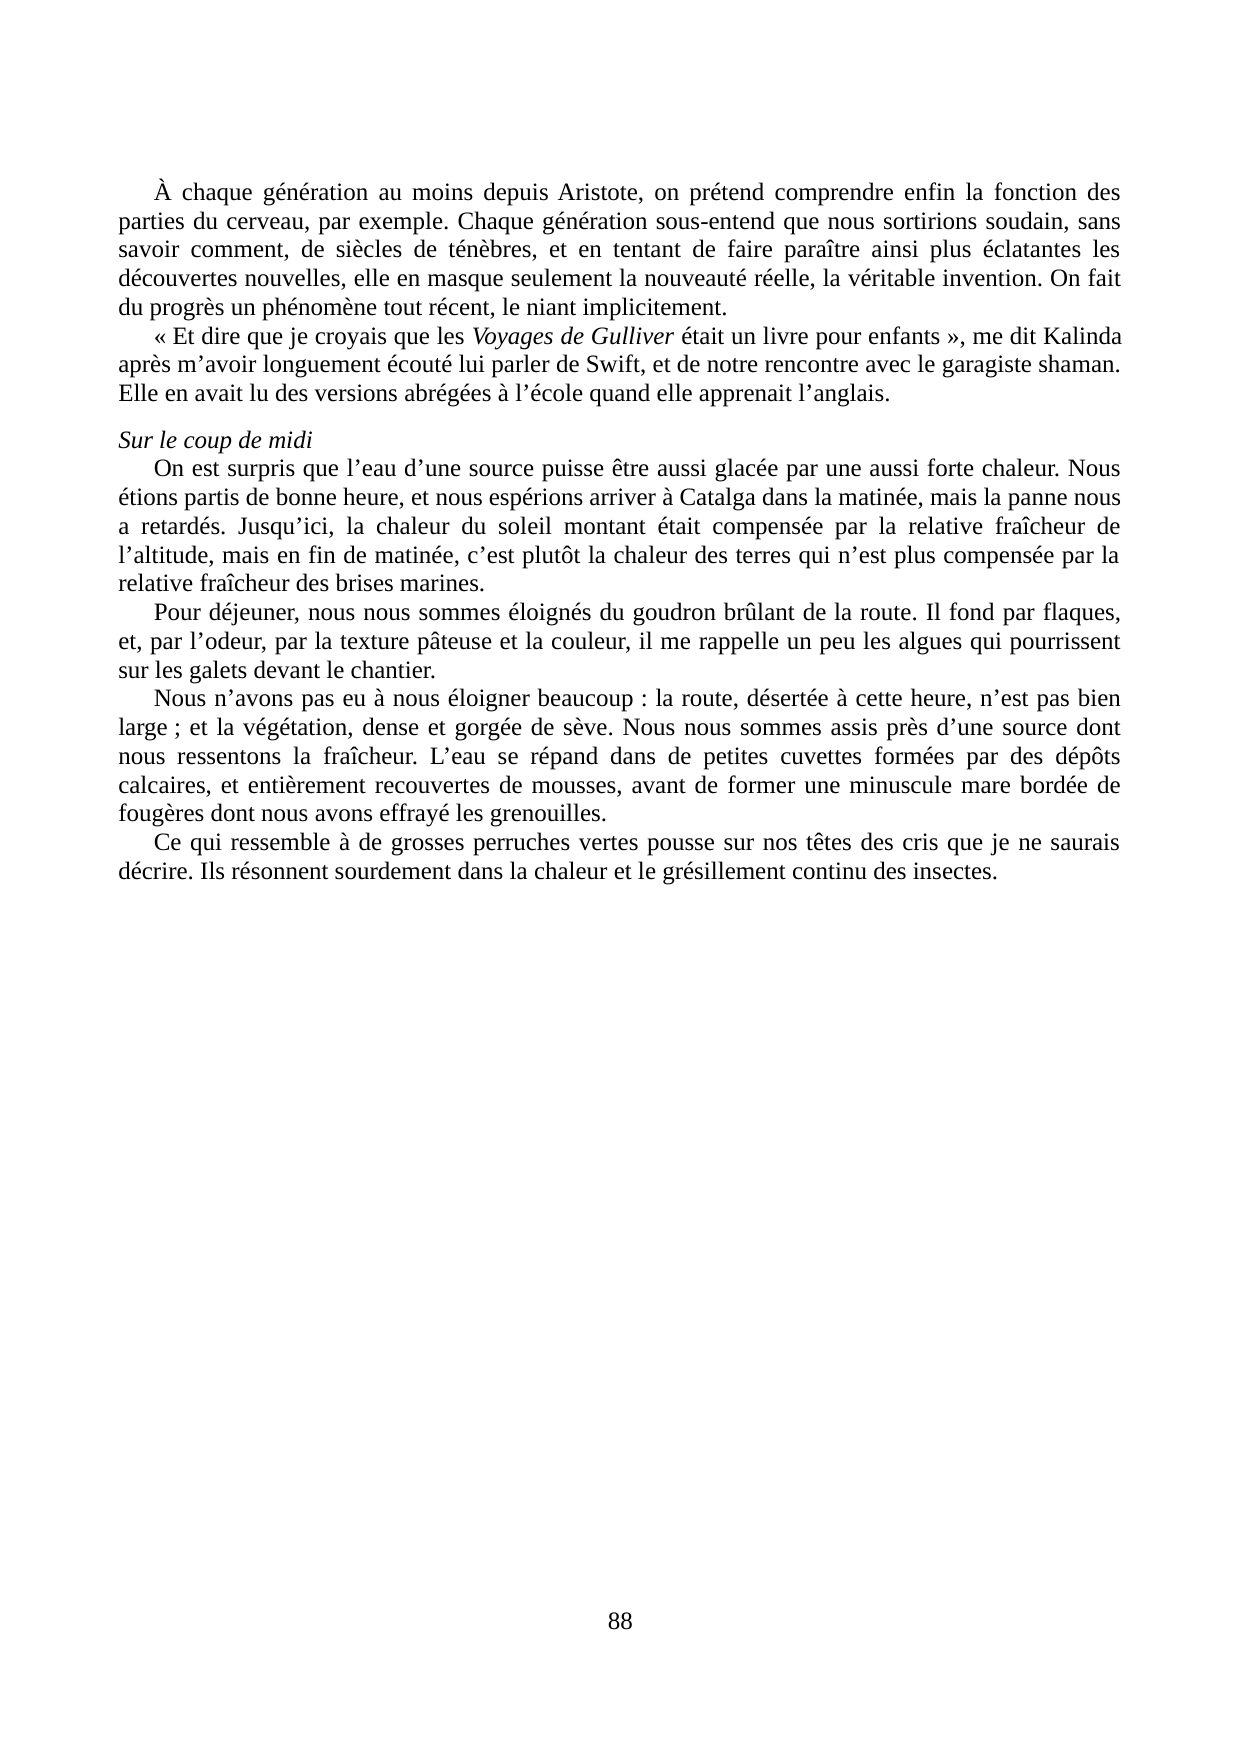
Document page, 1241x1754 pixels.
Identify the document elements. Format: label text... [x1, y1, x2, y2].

text On est surpris que l’eau d’une source puisse être aussi glacée par une aussi forte chaleur. Nous étions partis de bonne heure, et nous espérions arriver à Catalga dans la matinée, mais la panne nous a retardés. Jusqu’ici, la chaleur du soleil montant était compensée par la relative fraîcheur de l’altitude, mais en fin de matinée, c’est plutôt la chaleur des terres qui n’est plus compensée par la relative fraîcheur des brises marines. [118, 453, 1122, 597]
text À chaque génération au moins depuis Aristote, on prétend comprendre enfin la fonction des parties du cerveau, par exemple. Chaque génération sous-entend que nous sortirions soudain, sans savoir comment, de siècles de ténèbres, et en tentant de faire paraître ainsi plus éclatantes les découvertes nouvelles, elle en masque seulement la nouveauté réelle, la véritable invention. On fait du progrès un phénomène tout récent, le niant implicitement. [118, 177, 1122, 321]
subtitle Sur le coup de midi [118, 425, 1122, 453]
text Nous n’avons pas eu à nous éloigner beaucoup : la route, désertée à cette heure, n’est pas bien large ; et la végétation, dense et gorgée de sève. Nous nous sommes assis près d’une source dont nous ressentons la fraîcheur. L’eau se répand dans de petites cuvettes formées par des dépôts calcaires, et entièrement recouvertes de mousses, avant de former une minuscule mare bordée de fougères dont nous avons effrayé les grenouilles. [118, 683, 1122, 827]
text Pour déjeuner, nous nous sommes éloignés du goudron brûlant de la route. Il fond par flaques, et, par l’odeur, par la texture pâteuse et la couleur, il me rappelle un peu les algues qui pourrissent sur les galets devant le chantier. [118, 597, 1122, 683]
text Ce qui ressemble à de grosses perruches vertes pousse sur nos têtes des cris que je ne saurais décrire. Ils résonnent sourdement dans la chaleur et le grésillement continu des insectes. [118, 827, 1122, 885]
text « Et dire que je croyais que les Voyages de Gulliver était un livre pour enfants », me dit Kalinda après m’avoir longuement écouté lui parler de Swift, et de notre rencontre avec le garagiste shaman. Elle en avait lu des versions abrégées à l’école quand elle apprenait l’anglais. [118, 321, 1122, 407]
